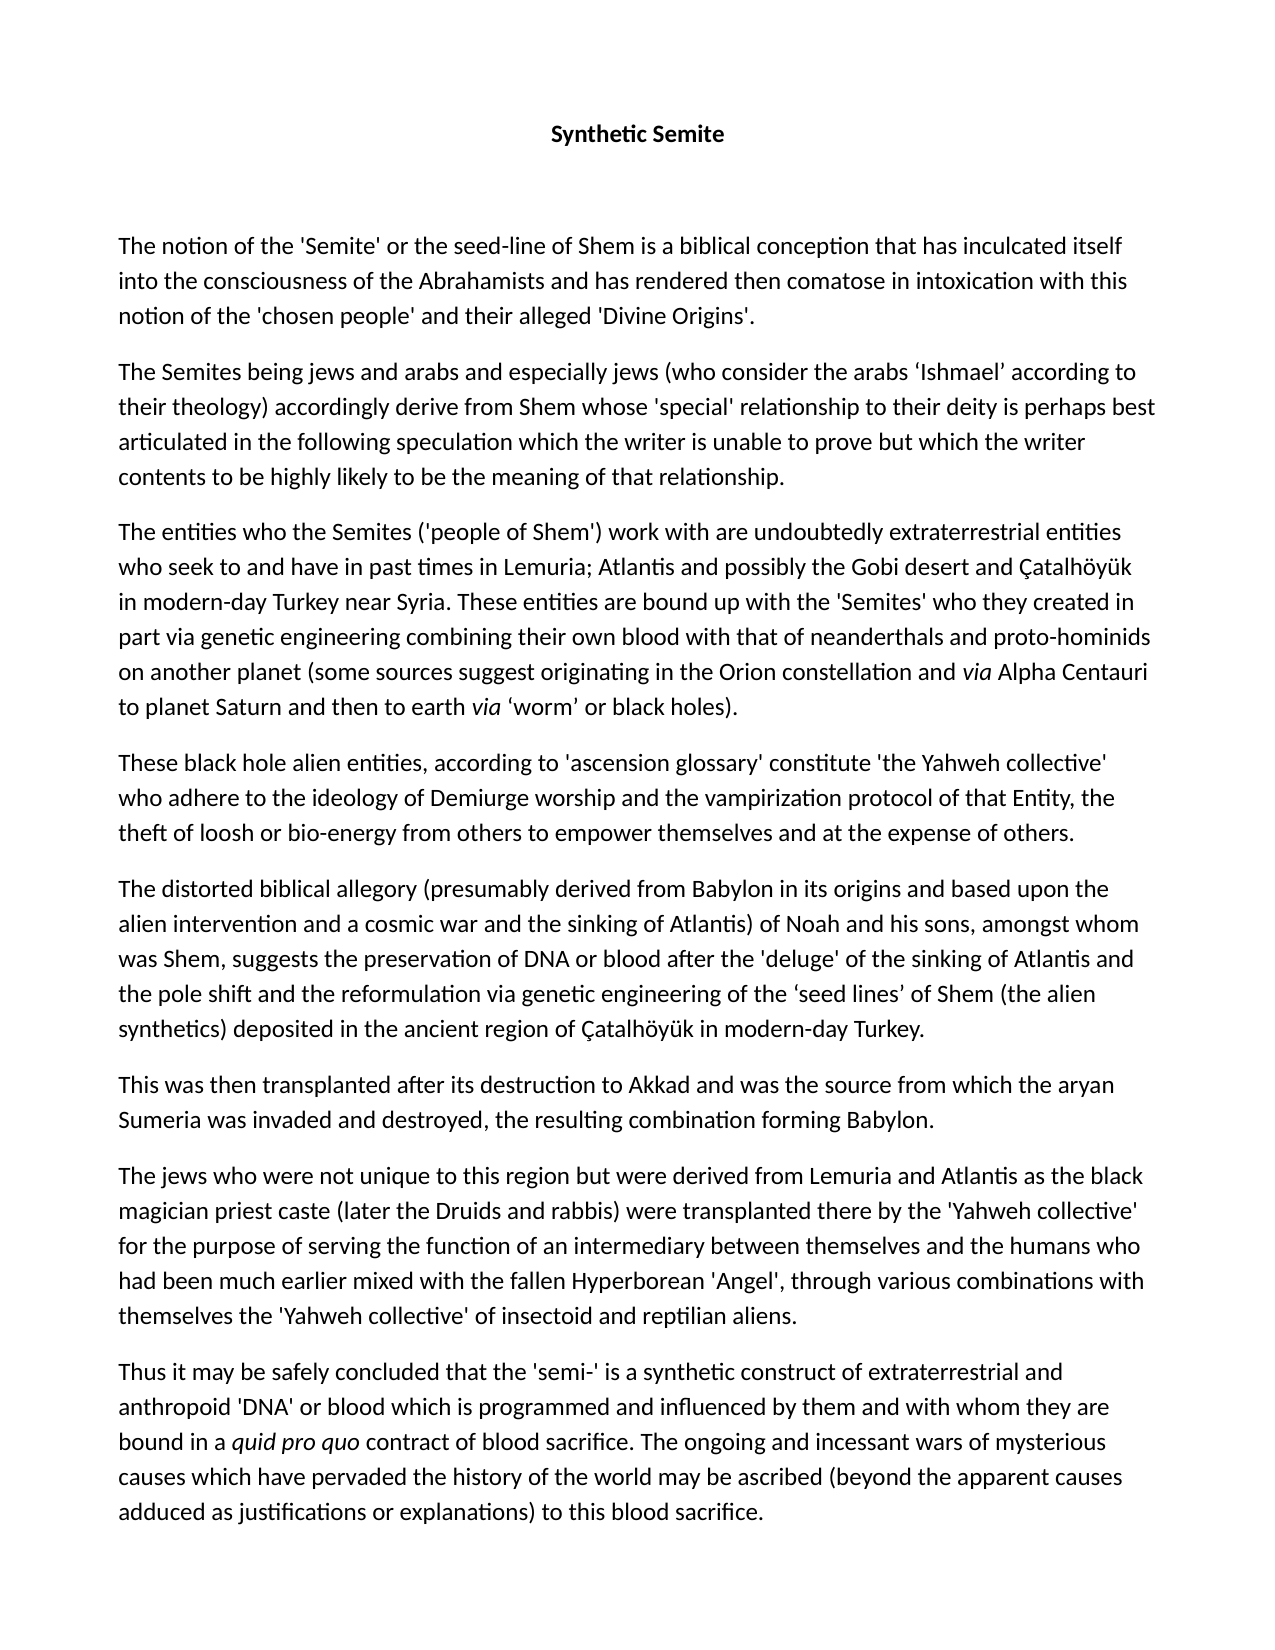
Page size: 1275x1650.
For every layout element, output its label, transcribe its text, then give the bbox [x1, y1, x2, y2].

text Synthetic Semite [118, 118, 1157, 149]
text The Semites being jews and arabs and especially jews (who consider the arabs ‘Ishmael’ according to their theology) accordingly derive from Shem whose 'special' relationship to their deity is perhaps best articulated in the following speculation which the writer is unable to prove but which the writer contents to be highly likely to be the meaning of that relationship. [118, 356, 1157, 491]
text The jews who were not unique to this region but were derived from Lemuria and Atlantis as the black magician priest caste (later the Druids and rabbis) were transplanted there by the 'Yahweh collective' for the purpose of serving the function of an intermediary between themselves and the humans who had been much earlier mixed with the fallen Hyperborean 'Angel', through various combinations with themselves the 'Yahweh collective' of insectoid and reptilian aliens. [118, 1160, 1157, 1330]
text These black hole alien entities, according to 'ascension glossary' constitute 'the Yahweh collective' who adhere to the ideology of Demiurge worship and the vampirization protocol of that Entity, the theft of loosh or bio-energy from others to empower themselves and at the expense of others. [118, 747, 1157, 848]
text The entities who the Semites ('people of Shem') work with are undoubtedly extraterrestrial entities who seek to and have in past times in Lemuria; Atlantis and possibly the Gobi desert and Çatalhöyük in modern-day Turkey near Syria. These entities are bound up with the 'Semites' who they created in part via genetic engineering combining their own blood with that of neanderthals and proto-hominids on another planet (some sources suggest originating in the Orion constellation and via Alpha Centauri to planet Saturn and then to earth via ‘worm’ or black holes). [118, 516, 1157, 722]
text The notion of the 'Semite' or the seed-line of Shem is a biblical conception that has inculcated itself into the consciousness of the Abrahamists and has rendered then comatose in intoxication with this notion of the 'chosen people' and their alleged 'Divine Origins'. [118, 230, 1157, 330]
text The distorted biblical allegory (presumably derived from Babylon in its origins and based upon the alien intervention and a cosmic war and the sinking of Atlantis) of Noah and his sons, amongst whom was Shem, suggests the preservation of DNA or blood after the 'deluge' of the sinking of Atlantis and the pole shift and the reformulation via genetic engineering of the ‘seed lines’ of Shem (the alien synthetics) deposited in the ancient region of Çatalhöyük in modern-day Turkey. [118, 873, 1157, 1044]
text This was then transplanted after its destruction to Akkad and was the source from which the aryan Sumeria was invaded and destroyed, the resulting combination forming Babylon. [118, 1069, 1157, 1134]
text Thus it may be safely concluded that the 'semi-' is a synthetic construct of extraterrestrial and anthropoid 'DNA' or blood which is programmed and influenced by them and with whom they are bound in a quid pro quo contract of blood sacrifice. The ongoing and incessant wars of mysterious causes which have pervaded the history of the world may be ascribed (beyond the apparent causes adduced as justifications or explanations) to this blood sacrifice. [118, 1356, 1157, 1526]
